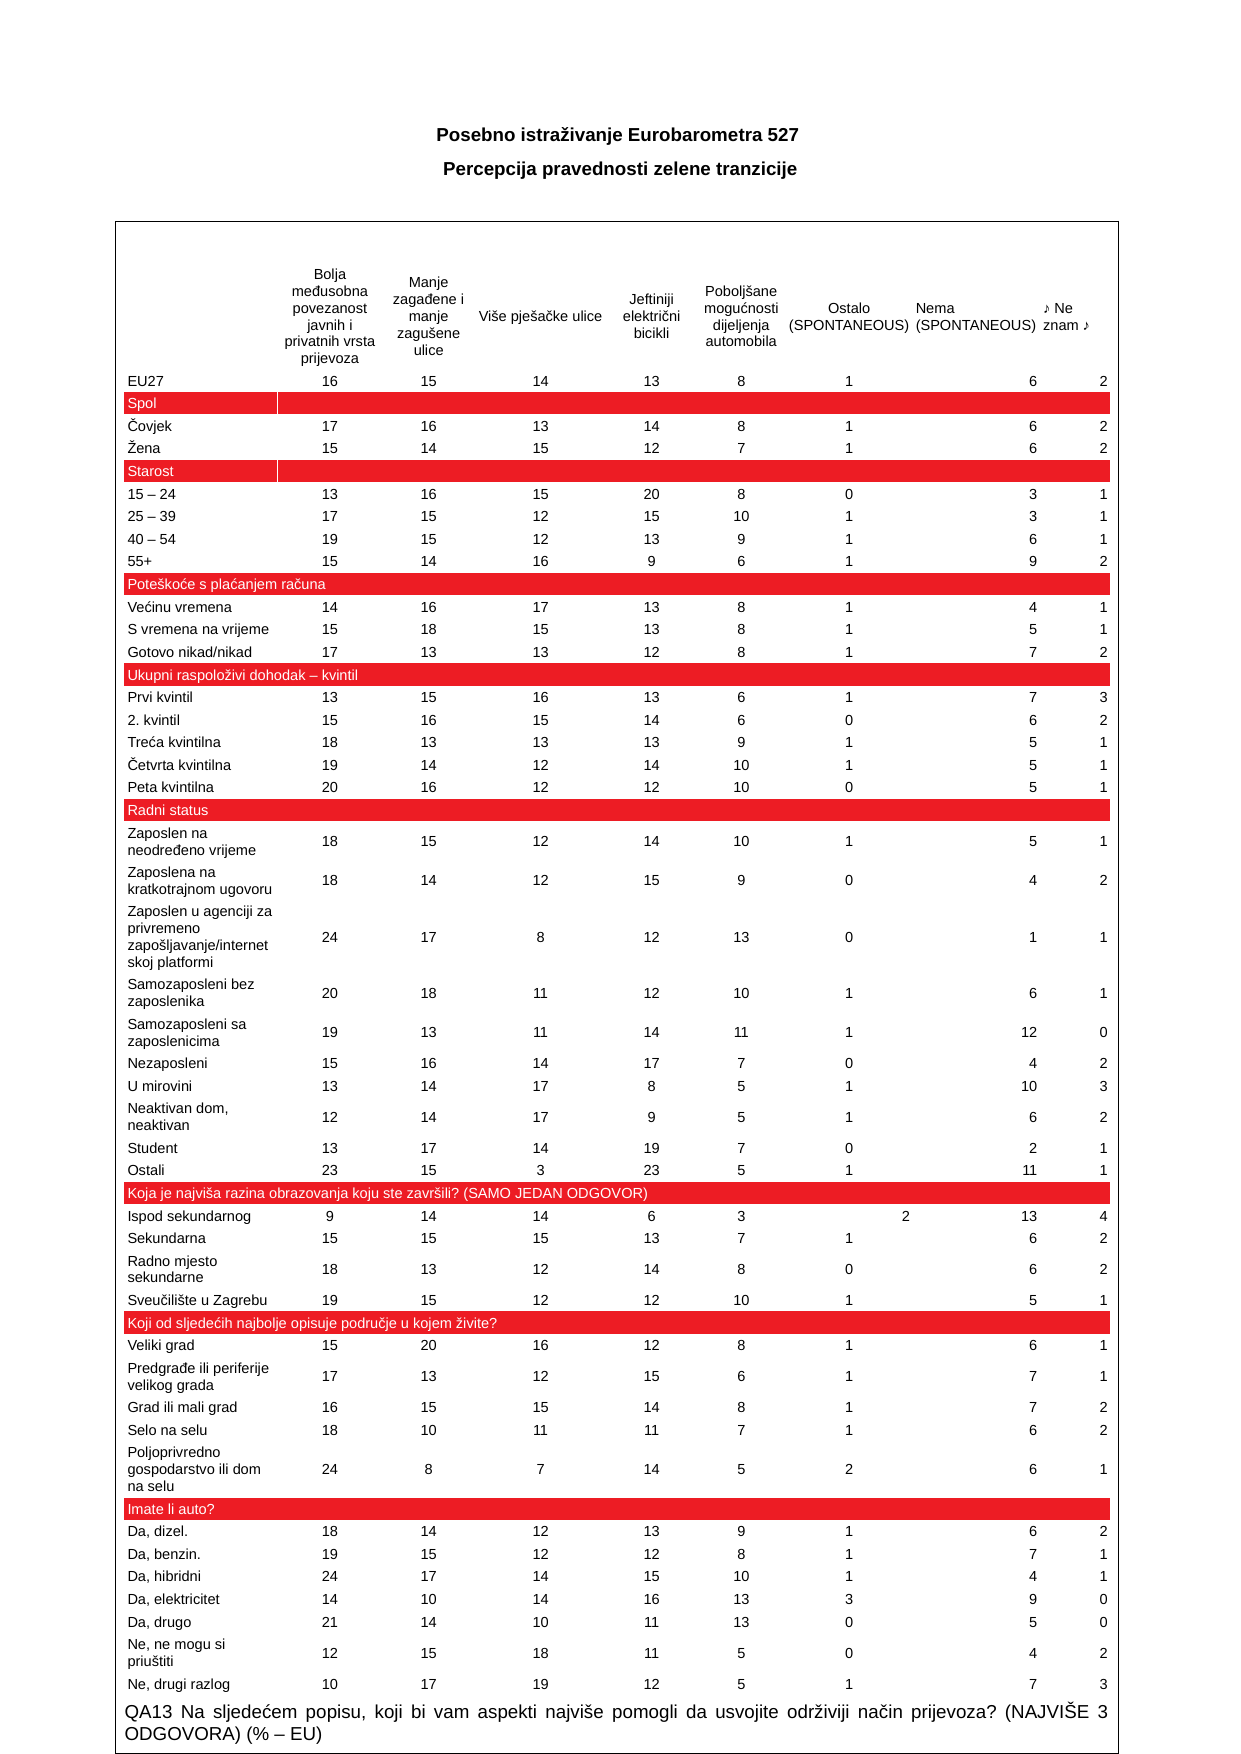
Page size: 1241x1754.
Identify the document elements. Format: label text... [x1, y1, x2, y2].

table_cell 1 [785, 1565, 913, 1588]
table_cell Većinu vremena [124, 595, 277, 618]
table_cell Spol [124, 392, 277, 414]
table_cell 10 [382, 1588, 475, 1610]
table_cell 1 [785, 1543, 913, 1565]
table_cell 6 [913, 528, 1040, 550]
table_cell 7 [913, 1396, 1040, 1419]
table_cell Starost [124, 460, 277, 482]
table_cell 14 [606, 415, 697, 437]
table_cell 15 [475, 709, 606, 731]
table_cell Poteškoće s plaćanjem računa [124, 573, 475, 595]
table_header [124, 263, 277, 369]
table_cell [913, 392, 1040, 414]
table_cell Da, benzin. [124, 1543, 277, 1565]
table_cell 10 [697, 1565, 785, 1588]
table_cell 19 [278, 1289, 382, 1311]
table_cell 2 [1040, 1227, 1110, 1249]
table_cell 2 [1040, 369, 1110, 392]
table_cell 15 [278, 1334, 382, 1357]
table_cell 2 [913, 1136, 1040, 1159]
table_cell 14 [606, 1013, 697, 1052]
table_cell 15 [606, 1357, 697, 1396]
table_cell 12 [475, 528, 606, 550]
table_cell 9 [606, 1097, 697, 1136]
table_cell 0 [785, 1250, 913, 1289]
table_cell 8 [697, 641, 785, 663]
table_cell 15 [475, 483, 606, 505]
table_cell 15 – 24 [124, 483, 277, 505]
table_cell 1 [785, 415, 913, 437]
table_cell 1 [785, 550, 913, 573]
table_cell 1 [785, 1075, 913, 1097]
table_cell 2 [1040, 437, 1110, 460]
table_cell 1 [1040, 1159, 1110, 1182]
table_cell 18 [278, 731, 382, 754]
table_cell 1 [785, 973, 913, 1012]
table_cell 5 [913, 1610, 1040, 1633]
table_cell 18 [475, 1633, 606, 1672]
table_cell 17 [475, 595, 606, 618]
table_cell 15 [278, 618, 382, 641]
table_header Manje zagađene i manje zagušene ulice [382, 263, 475, 369]
table_cell 12 [606, 437, 697, 460]
table_cell 16 [382, 483, 475, 505]
table_cell 1 [785, 641, 913, 663]
table_cell 1 [785, 1289, 913, 1311]
table_cell 1 [785, 528, 913, 550]
table_cell 0 [785, 1136, 913, 1159]
table_cell Peta kvintilna [124, 776, 277, 799]
table_cell 2 [1040, 1633, 1110, 1672]
table_cell 3 [1040, 686, 1110, 708]
table_cell 6 [697, 550, 785, 573]
table_cell [913, 1498, 1040, 1520]
table_cell 5 [697, 1097, 785, 1136]
table_cell [697, 1498, 785, 1520]
table_cell 0 [785, 483, 913, 505]
table_cell 24 [278, 900, 382, 973]
table_cell 2 [1040, 1250, 1110, 1289]
table_cell 16 [278, 369, 382, 392]
table_cell 15 [278, 1227, 382, 1249]
table_cell 7 [913, 686, 1040, 708]
table_cell 1 [1040, 595, 1110, 618]
table_cell Sveučilište u Zagrebu [124, 1289, 277, 1311]
table_cell 15 [278, 550, 382, 573]
table_cell 14 [475, 1565, 606, 1588]
table_cell 15 [382, 1633, 475, 1672]
table_cell Da, elektricitet [124, 1588, 277, 1610]
table_cell 1 [785, 754, 913, 776]
table_cell 1 [1040, 821, 1110, 861]
table_cell [475, 799, 606, 821]
table_cell [1040, 663, 1110, 686]
table_cell 14 [606, 754, 697, 776]
table_cell 17 [382, 1136, 475, 1159]
table_cell 13 [697, 900, 785, 973]
table_cell 1 [785, 821, 913, 861]
table_cell 2 [1040, 1520, 1110, 1543]
table_cell 1 [785, 505, 913, 528]
table_cell 6 [697, 686, 785, 708]
table_cell 17 [278, 415, 382, 437]
table_cell 1 [785, 595, 913, 618]
table_cell 9 [913, 1588, 1040, 1610]
table_cell 12 [475, 1357, 606, 1396]
table_cell 15 [475, 618, 606, 641]
table_cell 20 [382, 1334, 475, 1357]
table_cell Poljoprivredno gospodarstvo ili dom na selu [124, 1441, 277, 1497]
table_cell [697, 392, 785, 414]
table_cell 10 [913, 1075, 1040, 1097]
table_cell 13 [382, 731, 475, 754]
table_cell Treća kvintilna [124, 731, 277, 754]
table_cell [606, 392, 697, 414]
table_cell 17 [278, 641, 382, 663]
table_cell 4 [1040, 1204, 1110, 1227]
table_header Jeftiniji električni bicikli [606, 263, 697, 369]
table_cell 15 [382, 505, 475, 528]
table_cell 16 [382, 415, 475, 437]
table_cell 12 [606, 1289, 697, 1311]
table_cell 14 [475, 1136, 606, 1159]
table_cell 9 [697, 1520, 785, 1543]
table_cell [475, 460, 606, 482]
table_cell 1 [1040, 1565, 1110, 1588]
table_cell 6 [913, 1250, 1040, 1289]
table_cell 13 [697, 1588, 785, 1610]
table_cell 3 [1040, 1673, 1110, 1695]
table_cell 17 [606, 1052, 697, 1074]
table_cell 1 [1040, 528, 1110, 550]
table_cell 17 [278, 1357, 382, 1396]
table_cell Gotovo nikad/nikad [124, 641, 277, 663]
table_cell 0 [785, 861, 913, 900]
table_cell 1 [1040, 754, 1110, 776]
table_cell 13 [278, 1075, 382, 1097]
table_cell [913, 573, 1040, 595]
table_cell Prvi kvintil [124, 686, 277, 708]
table_cell 15 [382, 1543, 475, 1565]
table_cell 18 [278, 1520, 382, 1543]
table_cell 12 [606, 1543, 697, 1565]
table_cell 14 [475, 1588, 606, 1610]
table_cell [278, 460, 382, 482]
table_cell 12 [606, 776, 697, 799]
table_cell Selo na selu [124, 1419, 277, 1441]
table_cell 10 [697, 776, 785, 799]
table_cell 16 [475, 1334, 606, 1357]
table_cell 13 [382, 1250, 475, 1289]
table_cell 20 [278, 776, 382, 799]
table_cell 13 [606, 528, 697, 550]
table_cell 12 [606, 900, 697, 973]
table_cell Zaposlen na neodređeno vrijeme [124, 821, 277, 861]
table_cell 14 [382, 550, 475, 573]
table_cell 5 [697, 1673, 785, 1695]
table_cell 12 [913, 1013, 1040, 1052]
table_cell 6 [697, 709, 785, 731]
table_cell 0 [785, 1610, 913, 1633]
table_cell 6 [913, 1441, 1040, 1497]
table_cell 8 [697, 618, 785, 641]
table_cell 2 [785, 1441, 913, 1497]
table_cell 7 [913, 641, 1040, 663]
table_cell [606, 1498, 697, 1520]
table_cell 14 [382, 1075, 475, 1097]
table_cell 11 [697, 1013, 785, 1052]
table_cell 6 [913, 1097, 1040, 1136]
table_cell 15 [278, 437, 382, 460]
table_cell 3 [785, 1588, 913, 1610]
table_cell [785, 1311, 913, 1334]
table_cell 3 [913, 483, 1040, 505]
table_cell 7 [913, 1673, 1040, 1695]
table_cell 14 [606, 1441, 697, 1497]
table_cell Da, dizel. [124, 1520, 277, 1543]
table_cell 5 [913, 731, 1040, 754]
table_cell 1 [785, 437, 913, 460]
table_cell [606, 799, 697, 821]
table_cell [913, 1311, 1040, 1334]
table_cell 1 [1040, 618, 1110, 641]
table_cell 5 [913, 821, 1040, 861]
table_cell 13 [606, 595, 697, 618]
table_cell 8 [382, 1441, 475, 1497]
table_cell [913, 460, 1040, 482]
table_cell 1 [1040, 1543, 1110, 1565]
table_header Poboljšane mogućnosti dijeljenja automobila [697, 263, 785, 369]
table_cell 16 [278, 1396, 382, 1419]
table_cell 12 [606, 641, 697, 663]
table_cell 19 [278, 1543, 382, 1565]
table_cell 9 [697, 861, 785, 900]
table_cell 18 [278, 861, 382, 900]
table_cell 25 – 39 [124, 505, 277, 528]
table_cell 9 [697, 731, 785, 754]
table_cell 4 [913, 1052, 1040, 1074]
table_cell 7 [697, 1227, 785, 1249]
table_cell Imate li auto? [124, 1498, 606, 1520]
table_cell [1040, 1311, 1110, 1334]
table_cell Zaposlen u agenciji za privremeno zapošljavanje/internetskoj platformi [124, 900, 277, 973]
table_cell [785, 573, 913, 595]
table_cell 12 [278, 1097, 382, 1136]
table_cell 5 [697, 1159, 785, 1182]
table_cell 14 [475, 1204, 606, 1227]
table_cell 1 [785, 1357, 913, 1396]
table_cell 8 [697, 483, 785, 505]
table_cell 15 [475, 1227, 606, 1249]
table_cell 12 [475, 861, 606, 900]
table_cell 7 [697, 1419, 785, 1441]
table_cell 18 [278, 1250, 382, 1289]
table_cell 6 [913, 437, 1040, 460]
table_cell 2 [1040, 550, 1110, 573]
table_cell 13 [382, 641, 475, 663]
table_cell 10 [382, 1419, 475, 1441]
table_cell 5 [913, 754, 1040, 776]
table_cell 1 [785, 1396, 913, 1419]
table_cell 17 [382, 900, 475, 973]
table_cell 15 [382, 1227, 475, 1249]
table_cell 6 [913, 1227, 1040, 1249]
table_cell 1 [785, 1097, 913, 1136]
table_cell 3 [697, 1204, 785, 1227]
table_cell 1 [1040, 505, 1110, 528]
table_cell Ostali [124, 1159, 277, 1182]
table_cell [606, 460, 697, 482]
table_cell Ne, ne mogu si priuštiti [124, 1633, 277, 1672]
table_cell Koji od sljedećih najbolje opisuje područje u kojem živite? [124, 1311, 785, 1334]
table_cell 2 [1040, 1419, 1110, 1441]
text QA13 Na sljedećem popisu, koji bi vam aspekti najviše pomogli da usvojite održiviji način prijevoza? (NAJVIŠE 3 ODGOVORA) (% – EU) [124, 1701, 1109, 1744]
table_cell 1 [1040, 731, 1110, 754]
table_cell 12 [475, 754, 606, 776]
table_cell 19 [606, 1136, 697, 1159]
table_cell 8 [697, 595, 785, 618]
table_cell 10 [697, 505, 785, 528]
table_cell [913, 1182, 1040, 1204]
table_cell 40 – 54 [124, 528, 277, 550]
table_cell 2 [1040, 1396, 1110, 1419]
table_cell 9 [913, 550, 1040, 573]
table_cell 14 [475, 1052, 606, 1074]
table_cell 18 [382, 973, 475, 1012]
table_cell 17 [278, 505, 382, 528]
table_cell 4 [913, 861, 1040, 900]
table_cell 2 [1040, 1097, 1110, 1136]
table_cell 11 [606, 1633, 697, 1672]
table_header Nema (SPONTANEOUS) [913, 263, 1040, 369]
table_cell 12 [475, 1250, 606, 1289]
table_cell 15 [382, 821, 475, 861]
table_cell 11 [475, 1419, 606, 1441]
table_cell 1 [785, 731, 913, 754]
table_cell [1040, 1498, 1110, 1520]
table_cell 8 [697, 415, 785, 437]
table_cell 12 [606, 1673, 697, 1695]
table_cell 12 [475, 1543, 606, 1565]
table_cell 3 [1040, 1075, 1110, 1097]
table_cell [382, 392, 475, 414]
table_cell 6 [697, 1357, 785, 1396]
table_cell 1 [913, 900, 1040, 973]
table_cell 2 [1040, 1052, 1110, 1074]
table_cell [606, 573, 697, 595]
table_cell 14 [606, 1396, 697, 1419]
table_cell 2 [1040, 861, 1110, 900]
table_cell 0 [1040, 1013, 1110, 1052]
table_cell 21 [278, 1610, 382, 1633]
table_cell [1040, 392, 1110, 414]
table_cell 1 [785, 1013, 913, 1052]
table_cell [697, 1182, 785, 1204]
table_cell Ne, drugi razlog [124, 1673, 277, 1695]
table_cell 7 [697, 437, 785, 460]
table_cell 13 [606, 686, 697, 708]
table_cell 8 [697, 1334, 785, 1357]
table_cell 13 [382, 1013, 475, 1052]
table_cell 15 [278, 1052, 382, 1074]
table_cell 4 [913, 1565, 1040, 1588]
table_cell 1 [1040, 1357, 1110, 1396]
table_cell 0 [785, 709, 913, 731]
table_cell 18 [278, 821, 382, 861]
table_cell S vremena na vrijeme [124, 618, 277, 641]
table_cell 6 [913, 1520, 1040, 1543]
table_cell 16 [475, 550, 606, 573]
table_cell 7 [913, 1543, 1040, 1565]
table_cell 20 [278, 973, 382, 1012]
table_cell 14 [382, 1520, 475, 1543]
table_cell 5 [697, 1441, 785, 1497]
table_cell Zaposlena na kratkotrajnom ugovoru [124, 861, 277, 900]
table_cell 1 [785, 1419, 913, 1441]
table_cell 16 [475, 686, 606, 708]
table_cell 20 [606, 483, 697, 505]
table_cell 13 [606, 1227, 697, 1249]
table_cell [1040, 1182, 1110, 1204]
table_cell 10 [697, 754, 785, 776]
table_cell 17 [382, 1673, 475, 1695]
table_cell 9 [606, 550, 697, 573]
table_cell 12 [475, 1520, 606, 1543]
table_cell 10 [475, 1610, 606, 1633]
table_cell 1 [1040, 1289, 1110, 1311]
table_cell 19 [278, 754, 382, 776]
table_cell Koja je najviša razina obrazovanja koju ste završili? (SAMO JEDAN ODGOVOR) [124, 1182, 697, 1204]
table_cell Radno mjesto sekundarne [124, 1250, 277, 1289]
table_cell Da, drugo [124, 1610, 277, 1633]
table_cell 6 [913, 973, 1040, 1012]
table_cell 8 [697, 1396, 785, 1419]
table_cell 12 [475, 1289, 606, 1311]
table_cell 0 [785, 1052, 913, 1074]
table_cell Neaktivan dom, neaktivan [124, 1097, 277, 1136]
table_cell 24 [278, 1565, 382, 1588]
table_cell 14 [382, 861, 475, 900]
table_cell 19 [475, 1673, 606, 1695]
table_cell [913, 799, 1040, 821]
table_cell 17 [475, 1075, 606, 1097]
table_cell 2 [1040, 641, 1110, 663]
table_cell [475, 573, 606, 595]
table_cell [785, 1498, 913, 1520]
table_cell 1 [785, 618, 913, 641]
table_cell 10 [278, 1673, 382, 1695]
table_cell 1 [785, 1227, 913, 1249]
table_cell 1 [785, 1334, 913, 1357]
table_cell 2 [1040, 709, 1110, 731]
table_cell [785, 392, 913, 414]
table_cell 1 [785, 369, 913, 392]
table_cell 1 [785, 686, 913, 708]
table_cell 13 [278, 686, 382, 708]
table_cell 14 [382, 437, 475, 460]
table_cell Sekundarna [124, 1227, 277, 1249]
table_cell 11 [475, 973, 606, 1012]
table_cell 12 [606, 1334, 697, 1357]
table_cell 5 [913, 1289, 1040, 1311]
table_cell 4 [913, 1633, 1040, 1672]
table_cell 6 [913, 1419, 1040, 1441]
table_cell 1 [1040, 900, 1110, 973]
table_cell 15 [606, 505, 697, 528]
table_cell 14 [606, 821, 697, 861]
table_cell 14 [606, 1250, 697, 1289]
table_cell 1 [1040, 973, 1110, 1012]
table_cell 10 [697, 1289, 785, 1311]
table_cell Grad ili mali grad [124, 1396, 277, 1419]
table_cell 9 [697, 528, 785, 550]
table_cell Čovjek [124, 415, 277, 437]
table_cell [697, 573, 785, 595]
table_cell 7 [475, 1441, 606, 1497]
table_cell 0 [785, 776, 913, 799]
table_cell 13 [606, 618, 697, 641]
table_cell [1040, 573, 1110, 595]
table_cell 13 [475, 641, 606, 663]
table_cell [1040, 460, 1110, 482]
table_cell Samozaposleni sa zaposlenicima [124, 1013, 277, 1052]
table_cell 2 [785, 1204, 913, 1227]
table_cell 15 [382, 1289, 475, 1311]
table_cell 18 [278, 1419, 382, 1441]
table_cell 17 [382, 1565, 475, 1588]
table_cell [382, 460, 475, 482]
table_cell 13 [278, 483, 382, 505]
table_cell 14 [278, 1588, 382, 1610]
table_cell 14 [382, 1097, 475, 1136]
table_cell 1 [785, 1520, 913, 1543]
table_cell 5 [697, 1075, 785, 1097]
table_cell 1 [785, 1673, 913, 1695]
table_cell [697, 663, 785, 686]
table_cell 10 [697, 821, 785, 861]
table_cell 15 [475, 437, 606, 460]
table_cell 18 [382, 618, 475, 641]
table_cell 6 [913, 369, 1040, 392]
table_cell 14 [382, 754, 475, 776]
table_cell 23 [606, 1159, 697, 1182]
table_cell Da, hibridni [124, 1565, 277, 1588]
table_cell 11 [475, 1013, 606, 1052]
table_cell 15 [382, 1396, 475, 1419]
table_cell 13 [278, 1136, 382, 1159]
table_cell [913, 663, 1040, 686]
table_cell Samozaposleni bez zaposlenika [124, 973, 277, 1012]
table_cell 6 [913, 709, 1040, 731]
table_cell [697, 799, 785, 821]
table_cell Veliki grad [124, 1334, 277, 1357]
table_cell 13 [475, 731, 606, 754]
table_cell 13 [606, 1520, 697, 1543]
table_cell 12 [475, 505, 606, 528]
table_cell 15 [475, 1396, 606, 1419]
table_cell 6 [913, 1334, 1040, 1357]
table_cell EU27 [124, 369, 277, 392]
table_cell [785, 663, 913, 686]
table_cell 13 [913, 1204, 1040, 1227]
table_cell 5 [697, 1633, 785, 1672]
table_cell 17 [475, 1097, 606, 1136]
table_cell 0 [785, 900, 913, 973]
table_cell 0 [785, 1633, 913, 1672]
table_cell 15 [606, 861, 697, 900]
table_cell 13 [606, 369, 697, 392]
table_cell 12 [278, 1633, 382, 1672]
table_cell 15 [382, 686, 475, 708]
table_cell 19 [278, 528, 382, 550]
table_cell 9 [278, 1204, 382, 1227]
table_cell 16 [606, 1588, 697, 1610]
table_cell 8 [697, 369, 785, 392]
table_cell 12 [475, 776, 606, 799]
table_cell 16 [382, 1052, 475, 1074]
table_header Više pješačke ulice [475, 263, 606, 369]
table_cell Nezaposleni [124, 1052, 277, 1074]
table_cell 15 [382, 528, 475, 550]
table_cell Četvrta kvintilna [124, 754, 277, 776]
table_header Bolja međusobna povezanost javnih i privatnih vrsta prijevoza [278, 263, 382, 369]
table_cell 6 [913, 415, 1040, 437]
table_cell 12 [475, 821, 606, 861]
table_cell 2 [1040, 415, 1110, 437]
table_cell 55+ [124, 550, 277, 573]
table_cell 14 [382, 1610, 475, 1633]
table_cell 15 [606, 1565, 697, 1588]
table_cell 5 [913, 776, 1040, 799]
table_cell 12 [606, 973, 697, 1012]
table_cell [785, 1182, 913, 1204]
table_cell 7 [913, 1357, 1040, 1396]
table_cell 8 [697, 1543, 785, 1565]
table_cell 13 [475, 415, 606, 437]
table_cell 16 [382, 595, 475, 618]
table_cell [785, 460, 913, 482]
table_cell 0 [1040, 1588, 1110, 1610]
table_cell 7 [697, 1052, 785, 1074]
table_cell 14 [278, 595, 382, 618]
table_cell 24 [278, 1441, 382, 1497]
table_cell 14 [475, 369, 606, 392]
table_cell 4 [913, 595, 1040, 618]
table_cell 15 [382, 369, 475, 392]
table_header Ostalo (SPONTANEOUS) [785, 263, 913, 369]
table_cell 14 [382, 1204, 475, 1227]
table_cell 14 [606, 709, 697, 731]
table_cell 1 [1040, 1136, 1110, 1159]
table_cell 2. kvintil [124, 709, 277, 731]
table_cell [475, 392, 606, 414]
table_cell 3 [913, 505, 1040, 528]
table_cell 16 [382, 709, 475, 731]
table_cell 19 [278, 1013, 382, 1052]
table_cell 1 [1040, 1334, 1110, 1357]
table_header ♪ Ne znam ♪ [1040, 263, 1110, 369]
table_cell 11 [606, 1610, 697, 1633]
table_cell 0 [1040, 1610, 1110, 1633]
table_cell U mirovini [124, 1075, 277, 1097]
table_cell Ukupni raspoloživi dohodak – kvintil [124, 663, 697, 686]
table_cell 3 [475, 1159, 606, 1182]
table_cell [697, 460, 785, 482]
table_cell 8 [697, 1250, 785, 1289]
table_cell 13 [382, 1357, 475, 1396]
table_cell 1 [1040, 483, 1110, 505]
table_cell 11 [606, 1419, 697, 1441]
table_cell 8 [475, 900, 606, 973]
table_cell 11 [913, 1159, 1040, 1182]
table_cell 16 [382, 776, 475, 799]
table_cell Žena [124, 437, 277, 460]
table_cell [278, 392, 382, 414]
table_cell 5 [913, 618, 1040, 641]
table_cell Ispod sekundarnog [124, 1204, 277, 1227]
table_cell 23 [278, 1159, 382, 1182]
table_cell 6 [606, 1204, 697, 1227]
table_cell 13 [697, 1610, 785, 1633]
table_cell 15 [382, 1159, 475, 1182]
table_cell 13 [606, 731, 697, 754]
table_cell [1040, 799, 1110, 821]
table_cell [785, 799, 913, 821]
table_cell Student [124, 1136, 277, 1159]
table_cell 8 [606, 1075, 697, 1097]
table_cell 1 [1040, 1441, 1110, 1497]
table_cell 1 [785, 1159, 913, 1182]
table_cell 1 [1040, 776, 1110, 799]
table_cell Predgrađe ili periferije velikog grada [124, 1357, 277, 1396]
table_cell 15 [278, 709, 382, 731]
table_cell 7 [697, 1136, 785, 1159]
table_cell 10 [697, 973, 785, 1012]
table_cell Radni status [124, 799, 475, 821]
